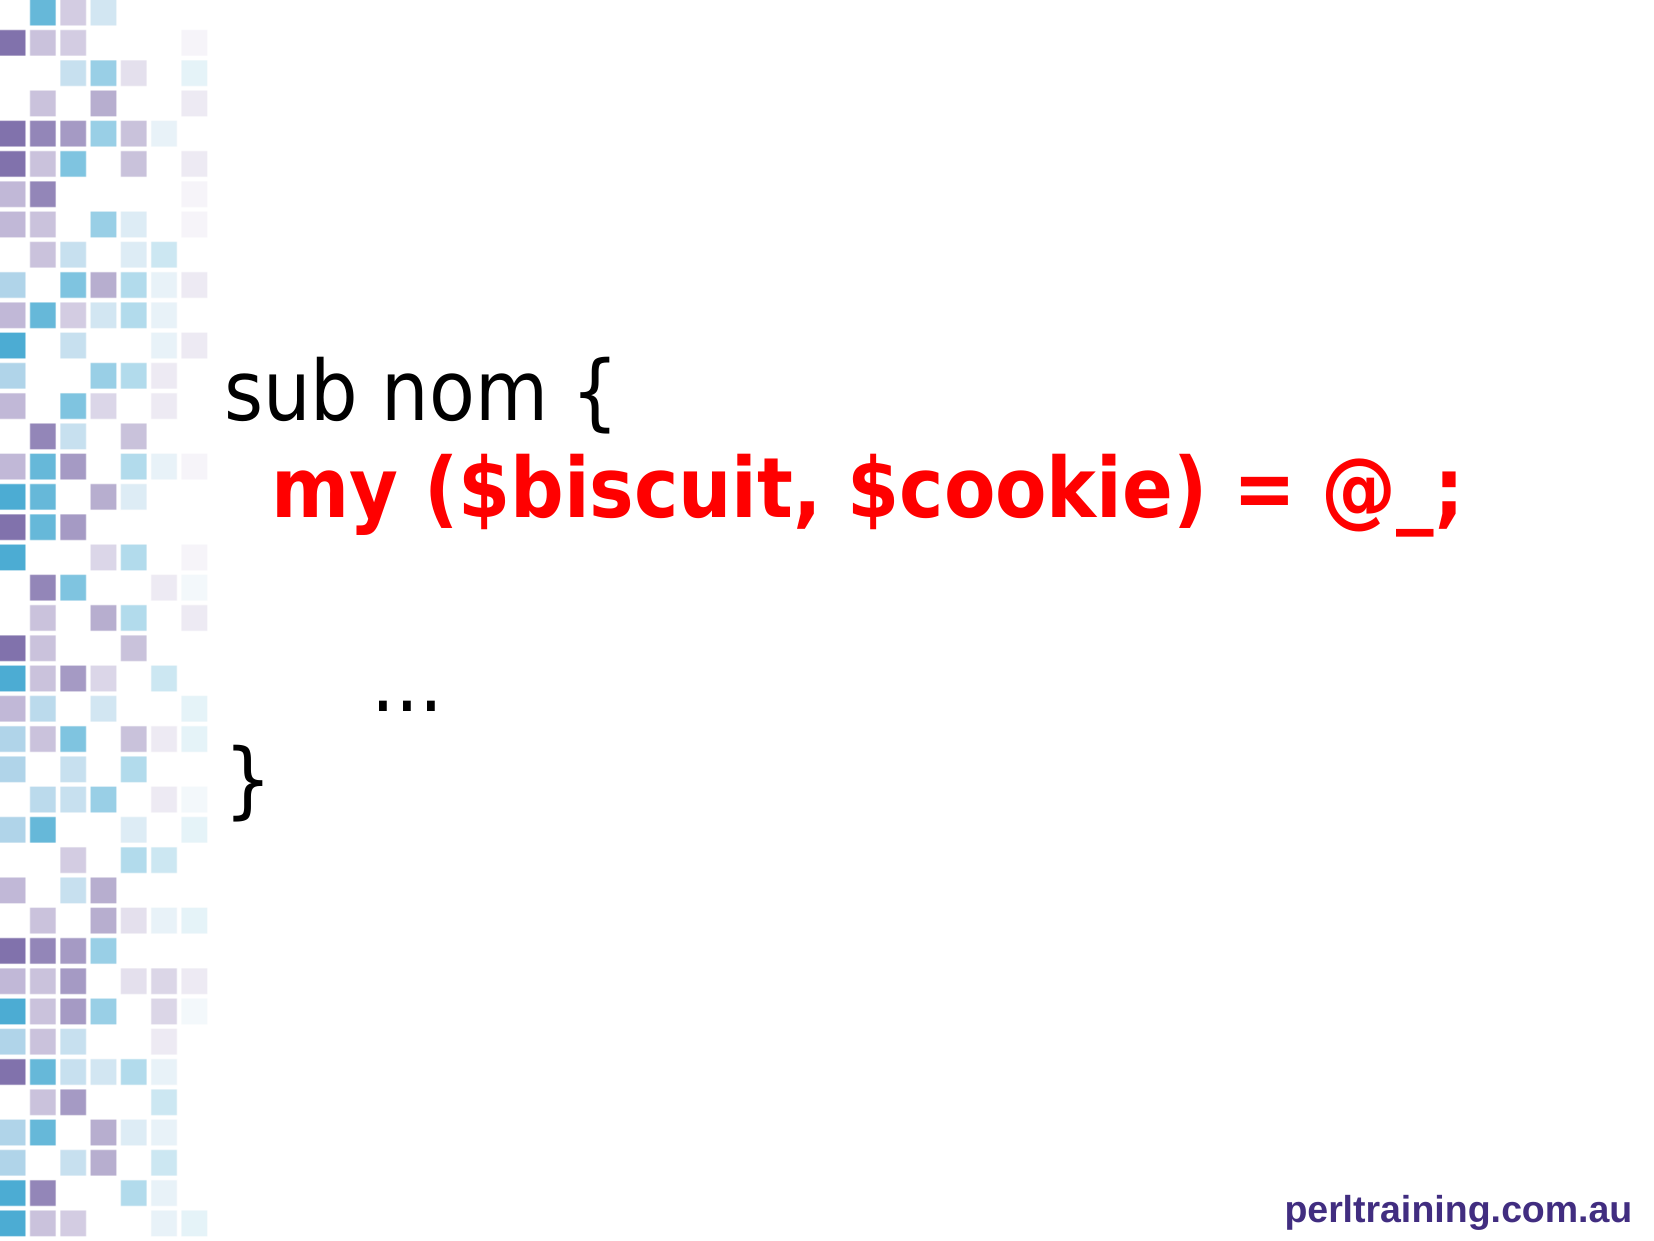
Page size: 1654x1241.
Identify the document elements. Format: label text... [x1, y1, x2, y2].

picture [0, 0, 212, 1241]
title sub nom { my ($biscuit, $cookie) = @_; ... } [82, 56, 1654, 1115]
